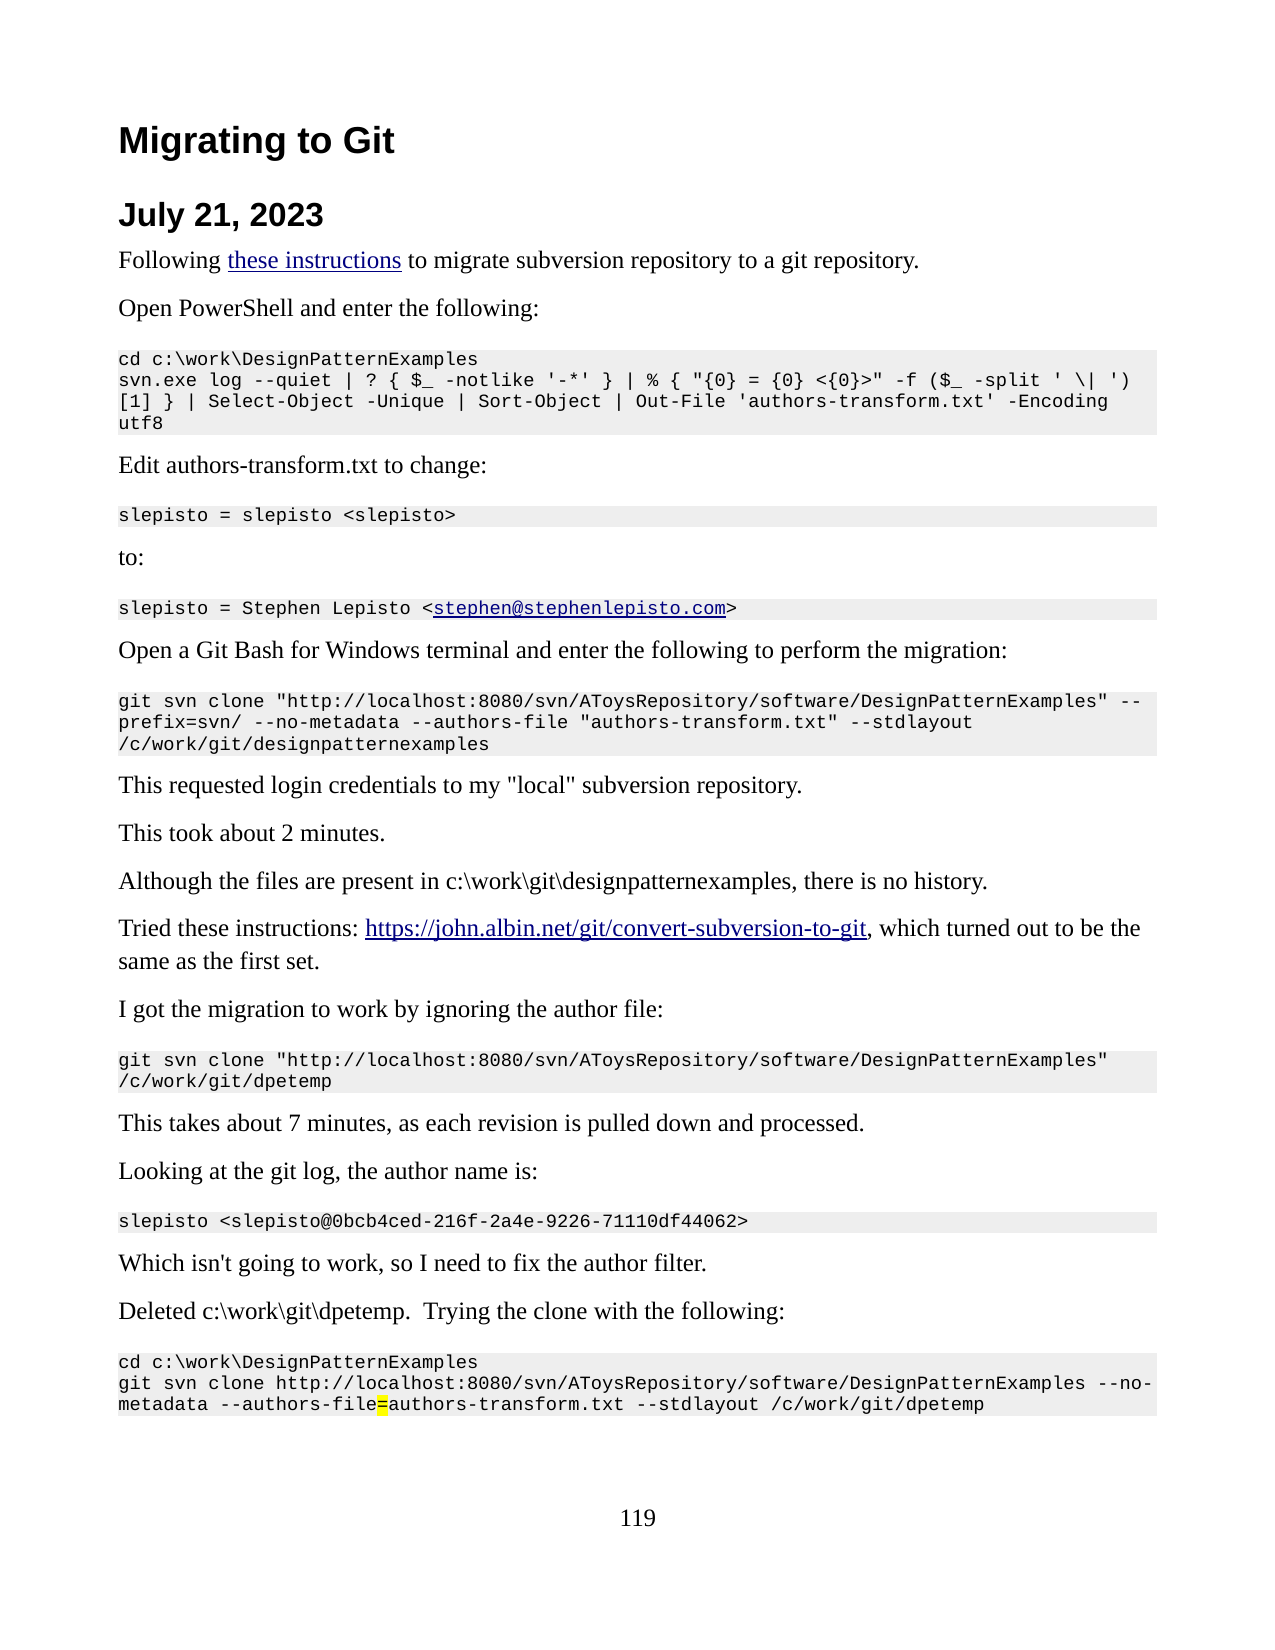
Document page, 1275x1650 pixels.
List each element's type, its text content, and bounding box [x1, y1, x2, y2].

text svn.exe log --quiet | ? { $_ -notlike '-*' } | % { "{0} = {0} <{0}>" -f ($_ -split ' \| ')[1] } | Select-Object -Unique | Sort-Object | Out-File 'authors-transform.txt' -Encoding utf8 [118, 371, 1157, 435]
text Open a Git Bash for Windows terminal and enter the following to perform the migration: [118, 635, 1157, 664]
text Tried these instructions: https://john.albin.net/git/convert-subversion-to-git, which turned out to be the same as the first set. [118, 913, 1157, 975]
text Edit authors-transform.txt to change: [118, 450, 1157, 478]
subtitle Migrating to Git [118, 118, 1157, 161]
text cd c:\work\DesignPatternExamples [118, 1353, 1157, 1374]
text to: [118, 542, 1157, 571]
text This took about 2 minutes. [118, 818, 1157, 847]
text git svn clone "http://localhost:8080/svn/AToysRepository/software/DesignPatternExamples" --prefix=svn/ --no-metadata --authors-file "authors-transform.txt" --stdlayout /c/work/git/designpatternexamples [118, 692, 1157, 756]
text git svn clone http://localhost:8080/svn/AToysRepository/software/DesignPatternExamples --no-metadata --authors-file=authors-transform.txt --stdlayout /c/work/git/dpetemp [118, 1374, 1157, 1416]
text Deleted c:\work\git\dpetemp. Trying the clone with the following: [118, 1296, 1157, 1325]
text Although the files are present in c:\work\git\designpatternexamples, there is no history. [118, 866, 1157, 894]
text Open PowerShell and enter the following: [118, 293, 1157, 322]
text slepisto <slepisto@0bcb4ced-216f-2a4e-9226-71110df44062> [118, 1212, 1157, 1233]
text I got the migration to work by ignoring the author file: [118, 994, 1157, 1023]
text git svn clone "http://localhost:8080/svn/AToysRepository/software/DesignPatternExamples" /c/work/git/dpetemp [118, 1051, 1157, 1093]
text slepisto = slepisto <slepisto> [118, 506, 1157, 527]
text This requested login credentials to my "local" subversion repository. [118, 771, 1157, 799]
subtitle July 21, 2023 [118, 194, 1157, 233]
text cd c:\work\DesignPatternExamples [118, 350, 1157, 371]
text slepisto = Stephen Lepisto <stephen@stephenlepisto.com> [118, 599, 1157, 620]
text Following these instructions to migrate subversion repository to a git repository. [118, 246, 1157, 274]
text Which isn't going to work, so I need to fix the author filter. [118, 1248, 1157, 1277]
text This takes about 7 minutes, as each revision is pulled down and processed. [118, 1108, 1157, 1137]
text Looking at the git log, the author name is: [118, 1156, 1157, 1184]
